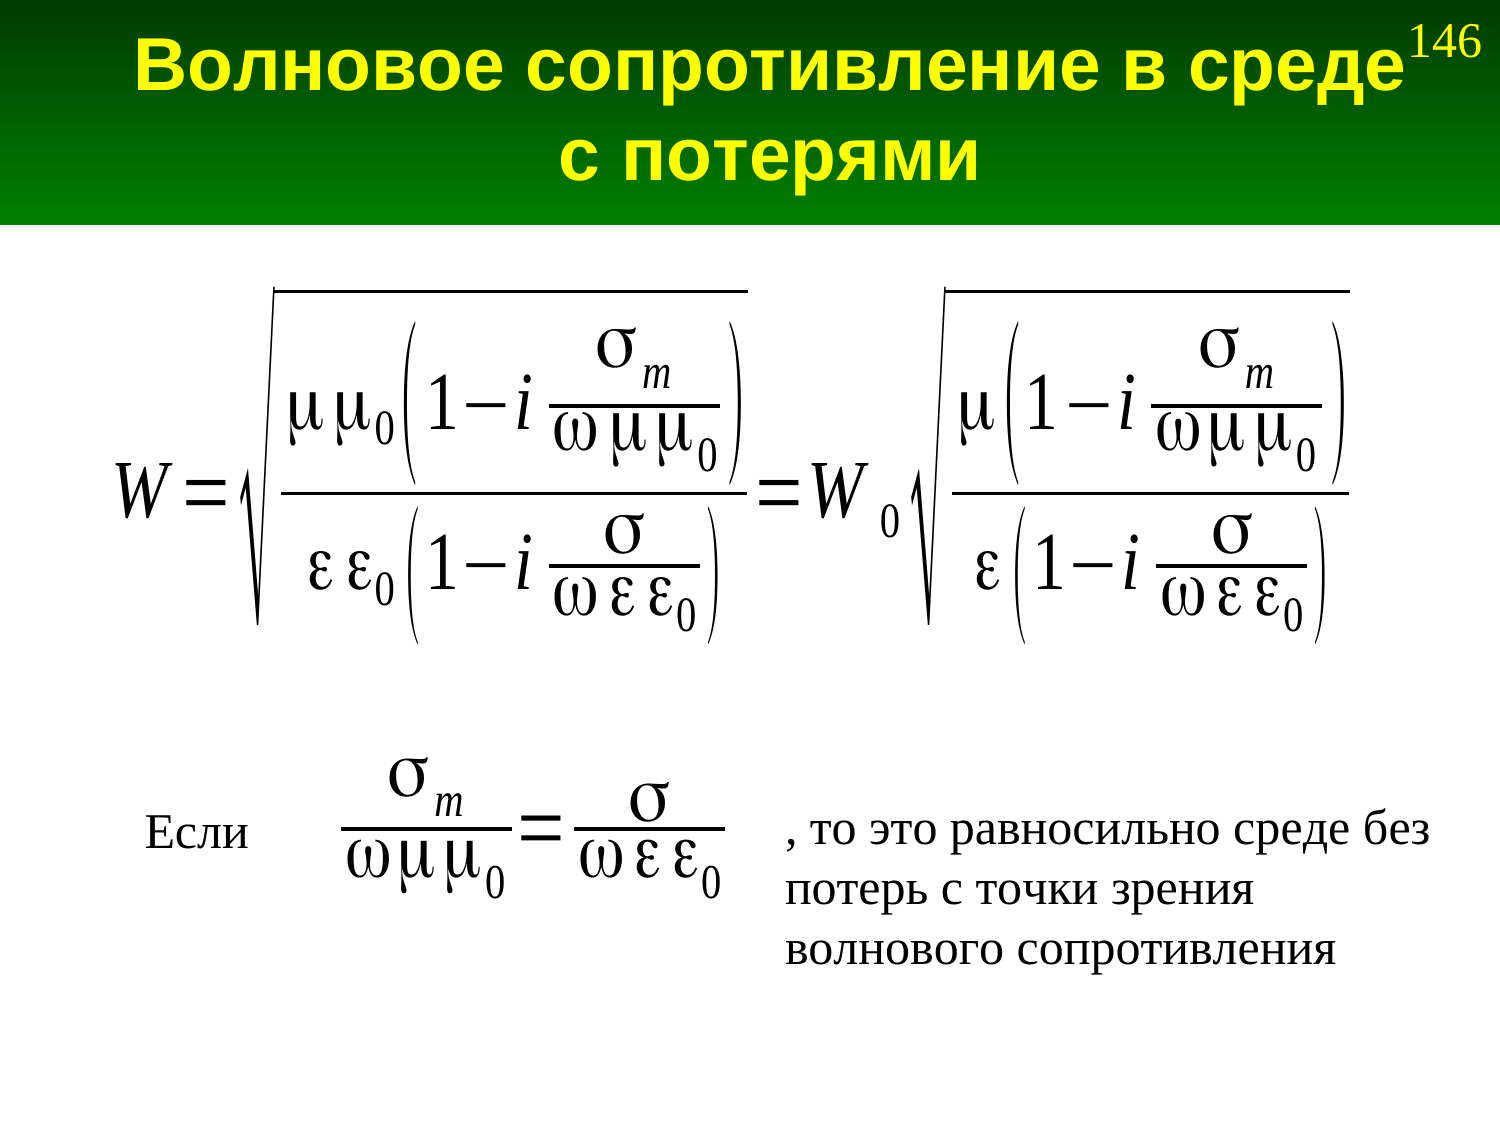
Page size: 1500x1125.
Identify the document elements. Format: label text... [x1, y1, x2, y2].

title Волновое сопротивление в среде с потерями [100, 7, 1441, 204]
chart [320, 750, 745, 910]
text_box , то это равносильно среде без потерь с точки зрения волнового сопротивления [770, 787, 1477, 983]
chart [94, 284, 1370, 650]
text_box Если [129, 791, 319, 927]
